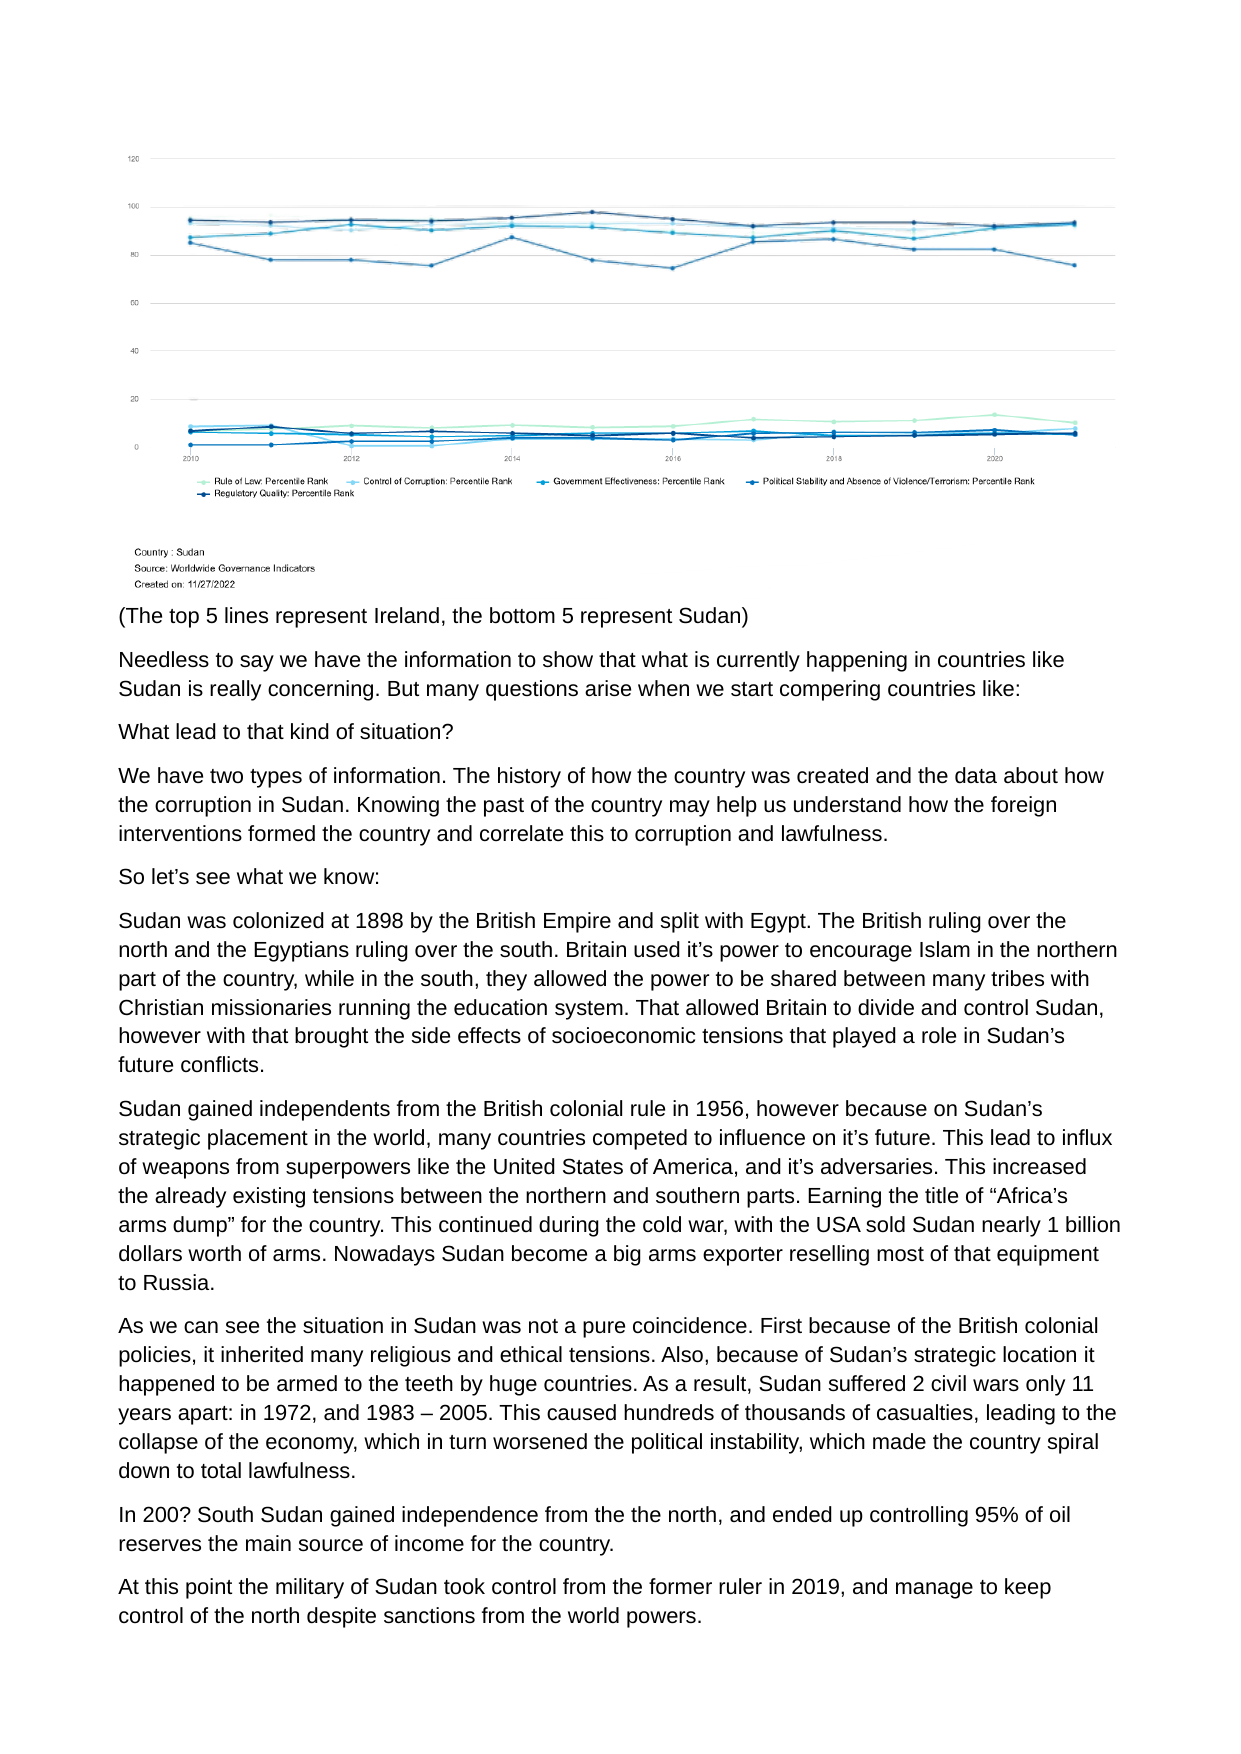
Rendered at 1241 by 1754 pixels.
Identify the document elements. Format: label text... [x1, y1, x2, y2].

text (The top 5 lines represent Ireland, the bottom 5 represent Sudan) [118, 600, 1122, 628]
text At this point the military of Sudan took control from the former ruler in 2019, and manage to keep control of the north despite sanctions from the world powers. [118, 1574, 1122, 1628]
text Sudan gained independents from the British colonial rule in 1956, however because on Sudan’s strategic placement in the world, many countries competed to influence on it’s future. This lead to influx of weapons from superpowers like the United States of America, and it’s adversaries. This increased the already existing tensions between the northern and southern parts. Earning the title of “Africa’s arms dump” for the country. This continued during the cold war, with the USA sold Sudan nearly 1 billion dollars worth of arms. Nowadays Sudan become a big arms exporter reselling most of that equipment to Russia. [118, 1096, 1122, 1295]
text In 200? South Sudan gained independence from the the north, and ended up controlling 95% of oil reserves the main source of income for the country. [118, 1501, 1122, 1556]
text As we can see the situation in Sudan was not a pure coincidence. First because of the British colonial policies, it inherited many religious and ethical tensions. Also, because of Sudan’s strategic location it happened to be armed to the teeth by huge countries. As a result, Sudan suffered 2 civil wars only 11 years apart: in 1972, and 1983 – 2005. This caused hundreds of thousands of casualties, leading to the collapse of the economy, which in turn worsened the political instability, which made the country spiral down to total lawfulness. [118, 1313, 1122, 1483]
text What lead to that kind of situation? [118, 719, 1122, 744]
text Sudan was colonized at 1898 by the British Empire and split with Egypt. The British ruling over the north and the Egyptians ruling over the south. Britain used it’s power to encourage Islam in the northern part of the country, while in the south, they allowed the power to be shared between many tribes with Christian missionaries running the education system. That allowed Britain to divide and control Sudan, however with that brought the side effects of socioeconomic tensions that played a role in Sudan’s future conflicts. [118, 907, 1122, 1077]
picture [118, 118, 1123, 600]
text Needless to say we have the information to show that what is currently happening in countries like Sudan is really concerning. But many questions arise when we start compering countries like: [118, 646, 1122, 701]
text We have two types of information. The history of how the country was created and the data about how the corruption in Sudan. Knowing the past of the country may help us understand how the foreign interventions formed the country and correlate this to corruption and lawfulness. [118, 762, 1122, 846]
text So let’s see what we know: [118, 864, 1122, 889]
